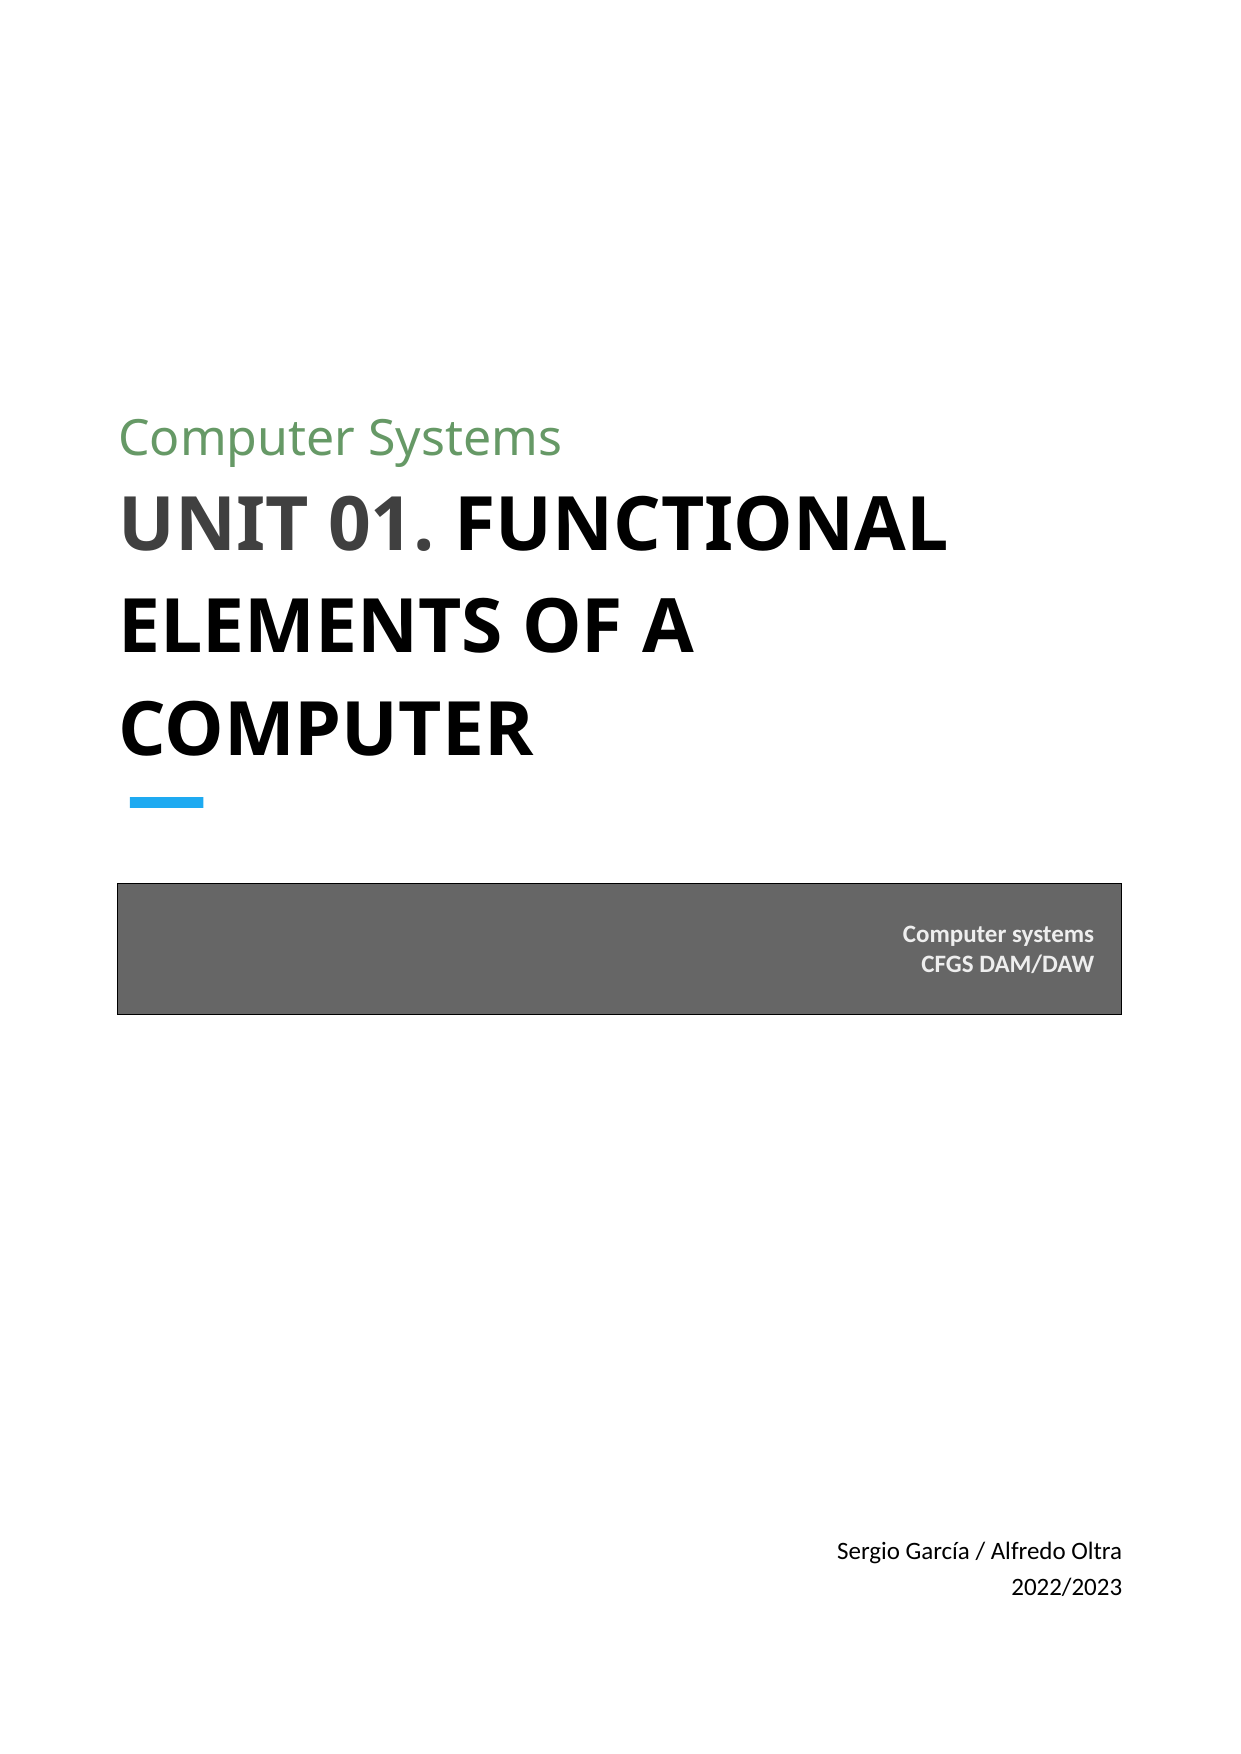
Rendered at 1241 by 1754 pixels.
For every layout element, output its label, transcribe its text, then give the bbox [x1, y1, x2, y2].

text CFGS DAM/DAW [121, 948, 1094, 979]
text Computer systems [121, 918, 1094, 948]
text 2022/2023 [118, 1571, 1122, 1602]
picture [129, 797, 204, 808]
text Sergio García / Alfredo Oltra [231, 1535, 1122, 1565]
text Computer Systems UNIT 01. Functional elements of a computer [118, 402, 1122, 777]
